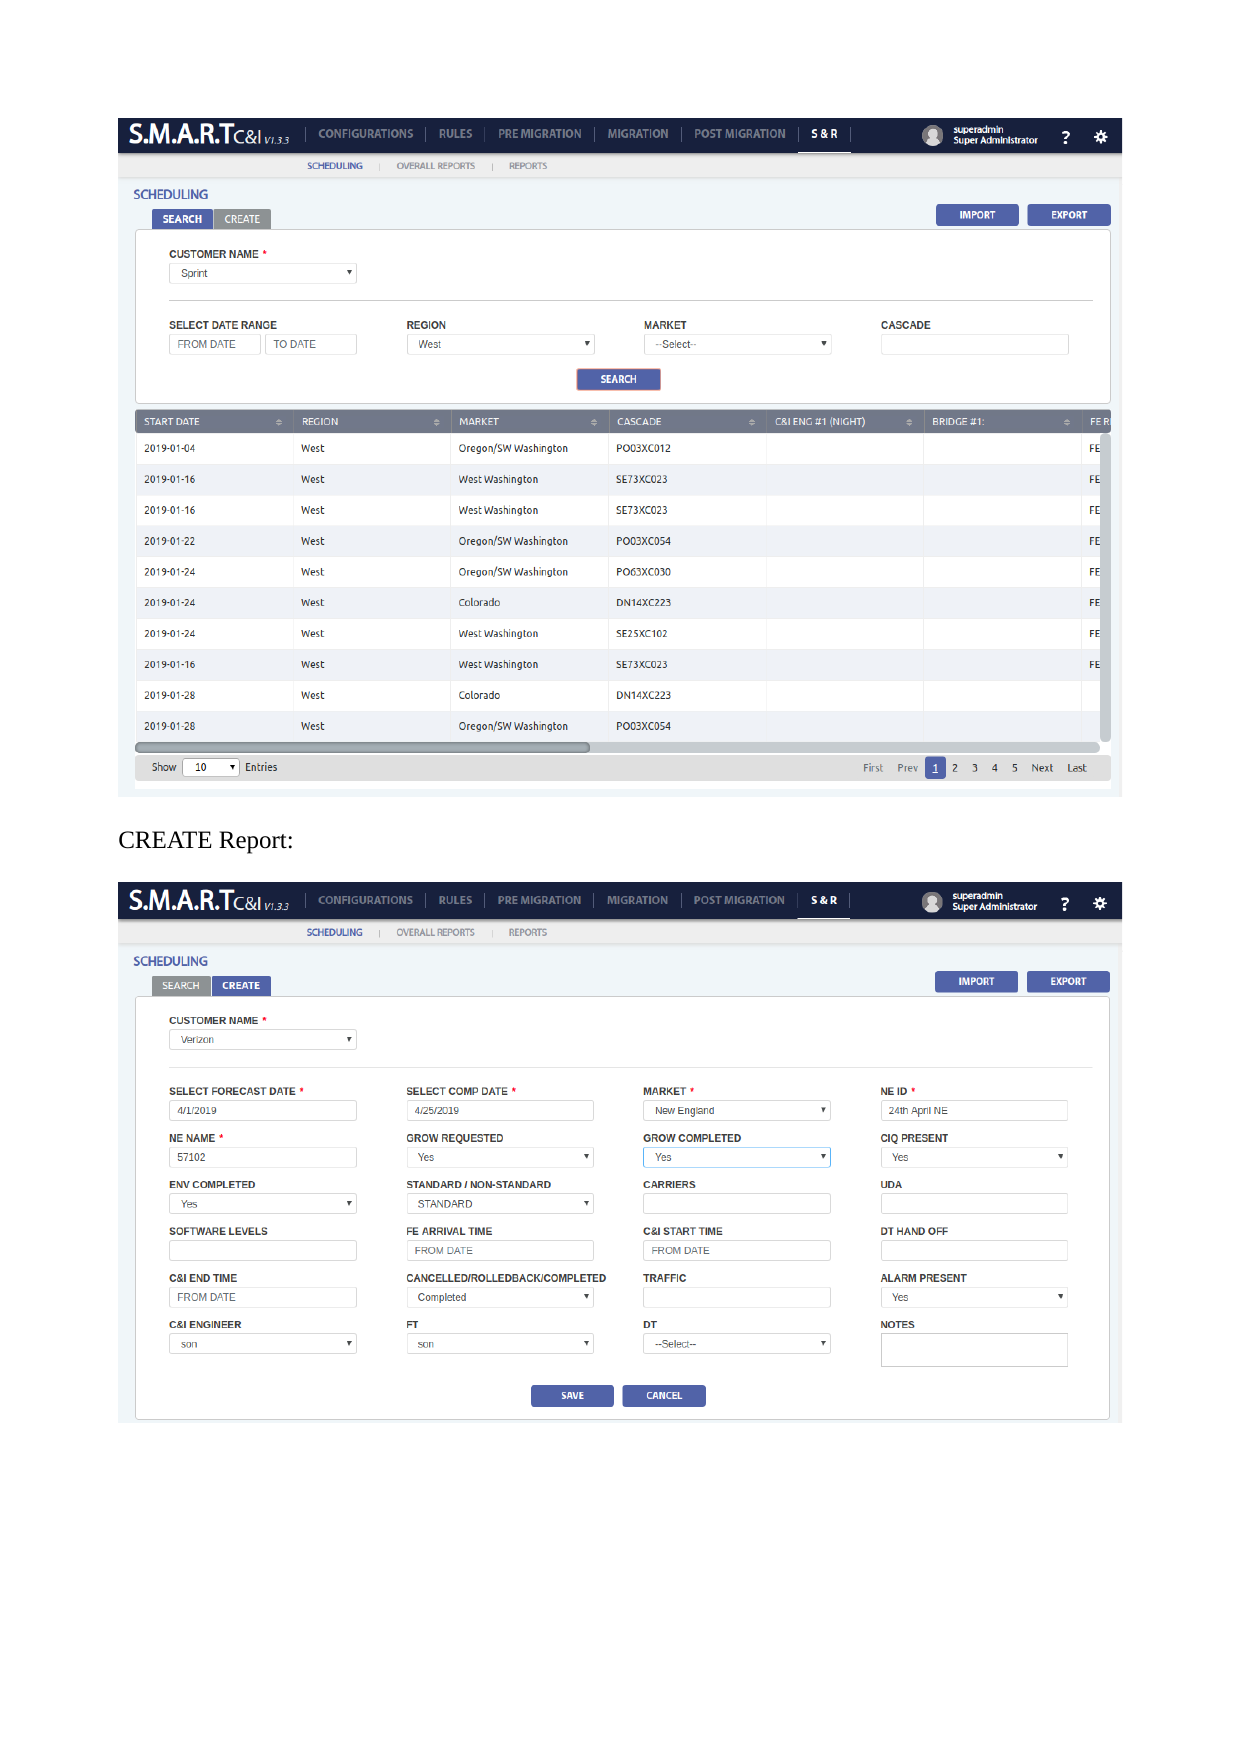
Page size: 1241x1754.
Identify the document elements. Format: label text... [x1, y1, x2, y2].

picture [118, 118, 1123, 797]
text CREATE Report: [118, 825, 1122, 854]
picture [118, 882, 1123, 1423]
